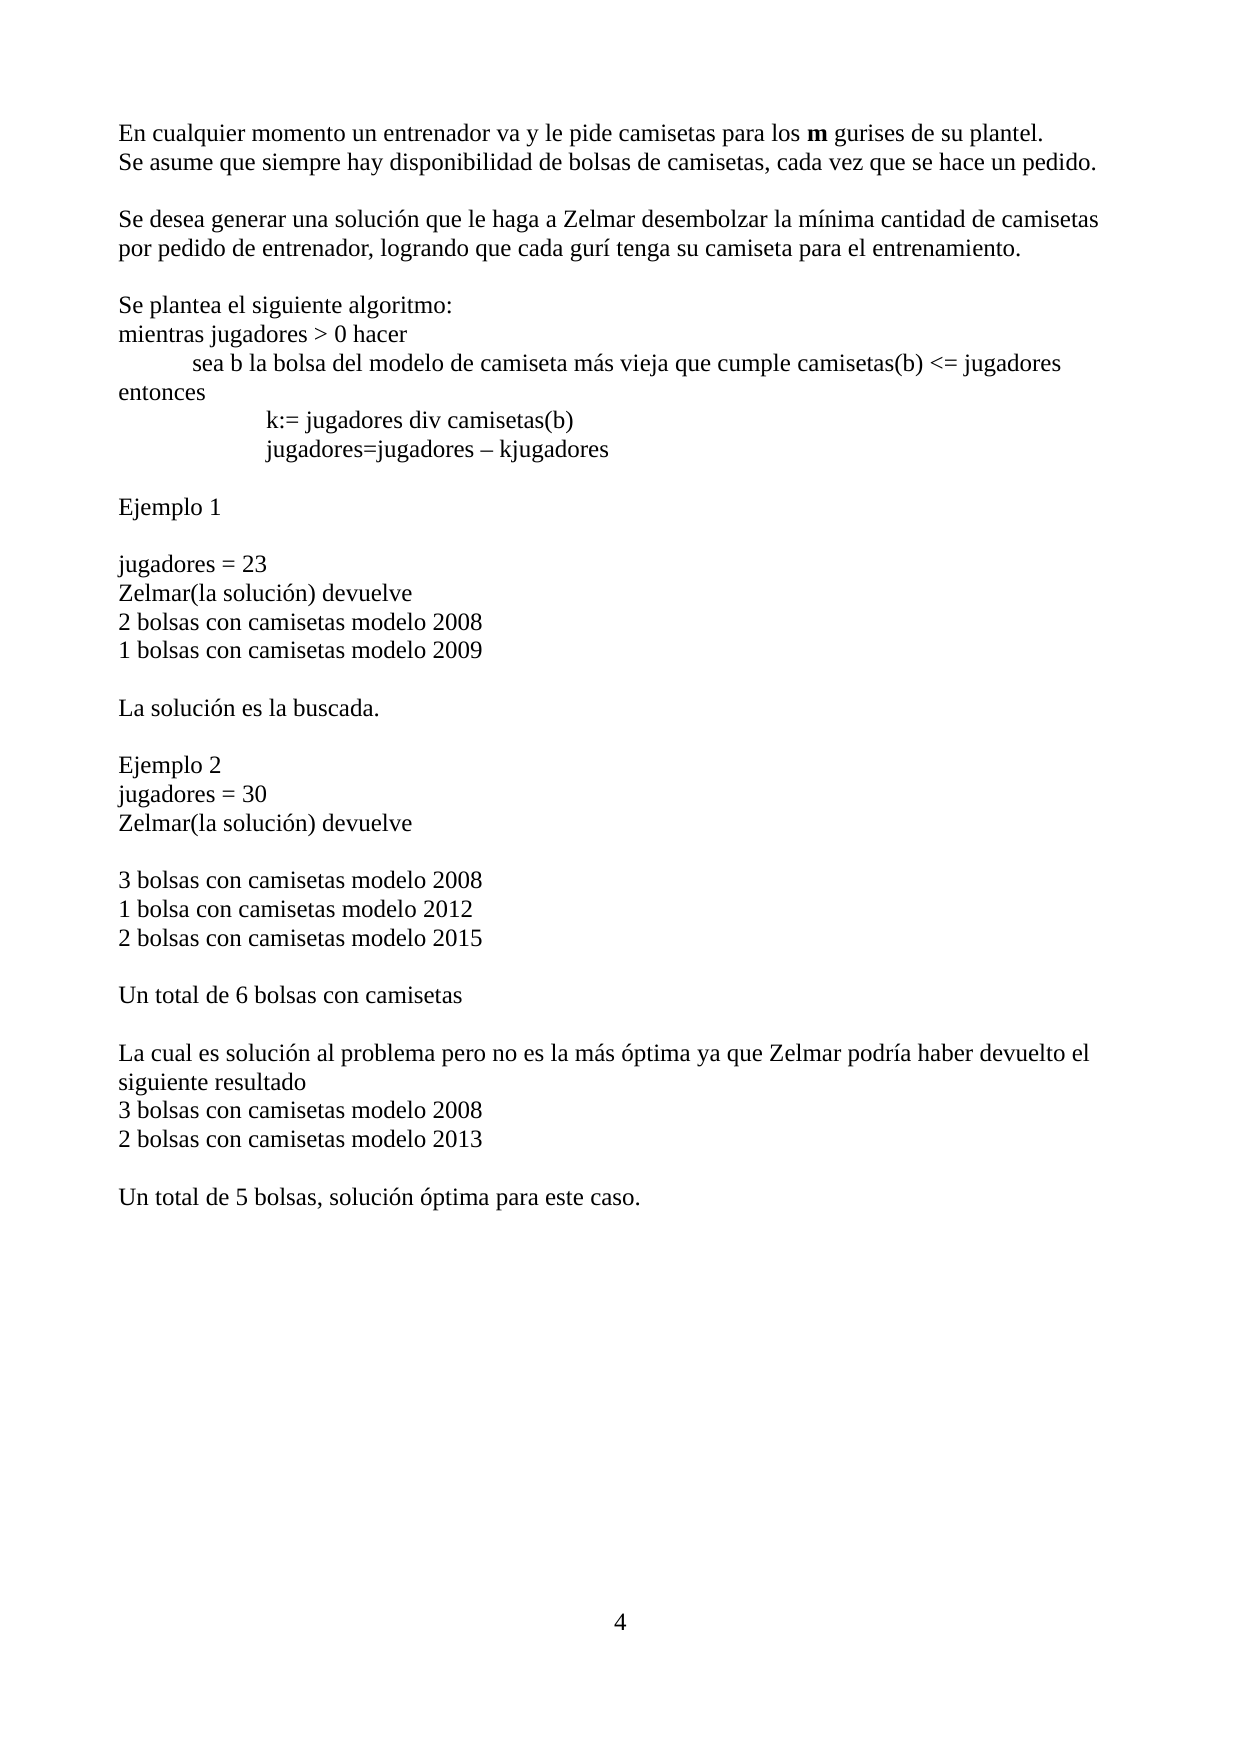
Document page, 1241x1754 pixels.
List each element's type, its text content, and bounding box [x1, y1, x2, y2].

text Se plantea el siguiente algoritmo: [118, 291, 1122, 319]
text mientras jugadores > 0 hacer [118, 319, 1122, 348]
text Zelmar(la solución) devuelve [118, 808, 1122, 837]
text La cual es solución al problema pero no es la más óptima ya que Zelmar podría haber devuelto el siguiente resultado [118, 1038, 1122, 1096]
text 1 bolsas con camisetas modelo 2009 [118, 636, 1122, 664]
text jugadores = 30 [118, 779, 1122, 808]
text jugadores = 23 [118, 549, 1122, 578]
text Se desea generar una solución que le haga a Zelmar desembolzar la mínima cantidad de camisetas por pedido de entrenador, logrando que cada gurí tenga su camiseta para el entrenamiento. [118, 204, 1122, 262]
text Un total de 5 bolsas, solución óptima para este caso. [118, 1182, 1122, 1211]
text k:= jugadores div camisetas(b) [118, 406, 1122, 434]
text En cualquier momento un entrenador va y le pide camisetas para los m gurises de su plantel. [118, 118, 1122, 147]
text 2 bolsas con camisetas modelo 2015 [118, 923, 1122, 952]
text jugadores=jugadores – kjugadores [118, 434, 1122, 463]
text 3 bolsas con camisetas modelo 2008 [118, 866, 1122, 894]
text 3 bolsas con camisetas modelo 2008 [118, 1096, 1122, 1124]
text Ejemplo 2 [118, 751, 1122, 779]
text 2 bolsas con camisetas modelo 2008 [118, 607, 1122, 636]
text sea b la bolsa del modelo de camiseta más vieja que cumple camisetas(b) <= jugadores entonces [118, 348, 1122, 406]
text Zelmar(la solución) devuelve [118, 578, 1122, 607]
text Un total de 6 bolsas con camisetas [118, 981, 1122, 1009]
text 2 bolsas con camisetas modelo 2013 [118, 1124, 1122, 1153]
text Ejemplo 1 [118, 492, 1122, 521]
text Se asume que siempre hay disponibilidad de bolsas de camisetas, cada vez que se hace un pedido. [118, 147, 1122, 176]
text 1 bolsa con camisetas modelo 2012 [118, 894, 1122, 923]
text La solución es la buscada. [118, 693, 1122, 722]
